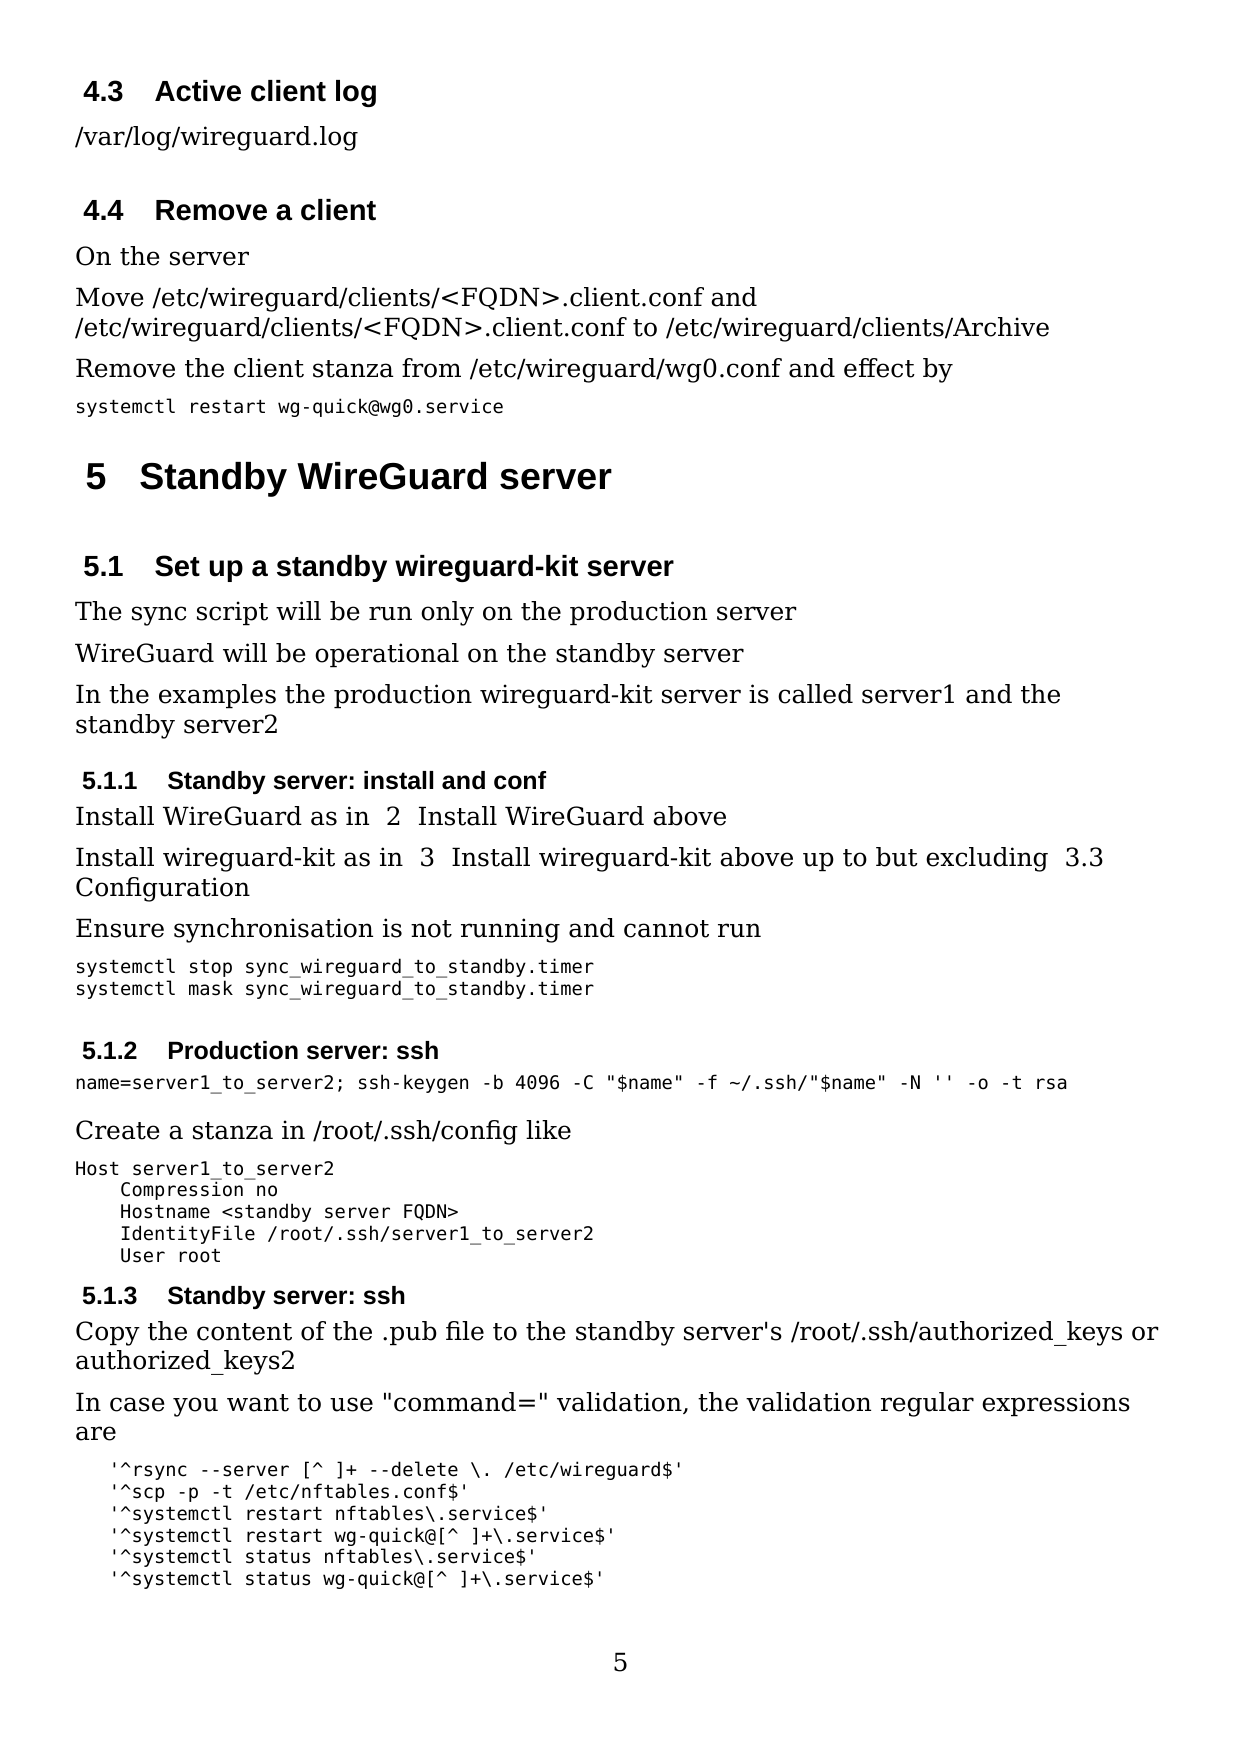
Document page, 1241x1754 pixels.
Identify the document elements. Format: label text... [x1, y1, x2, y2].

subtitle Standby WireGuard server [75, 455, 1166, 497]
text On the server [75, 242, 1166, 271]
text Hostname <standby server FQDN> [75, 1201, 1166, 1223]
subtitle Active client log [75, 75, 1166, 108]
text Install wireguard-kit as in 3 Install wireguard-kit above up to but excluding 3.3 Configuration [75, 844, 1166, 902]
text systemctl restart wg-quick@wg0.service [75, 396, 1166, 418]
text Move /etc/wireguard/clients/<FQDN>.client.conf and /etc/wireguard/clients/<FQDN>.client.conf to /etc/wireguard/clients/Archive [75, 283, 1166, 342]
subtitle Standby server: install and conf [75, 767, 1166, 794]
text Host server1_to_server2 [75, 1158, 1166, 1179]
text WireGuard will be operational on the standby server [75, 639, 1166, 668]
subtitle Set up a standby wireguard-kit server [75, 550, 1166, 582]
text '^scp -p -t /etc/nftables.conf$' [75, 1481, 1166, 1503]
text '^systemctl status nftables\.service$' [75, 1547, 1166, 1568]
text User root [75, 1245, 1166, 1267]
text In case you want to use "command=" validation, the validation regular expressions are [75, 1388, 1166, 1447]
text '^systemctl restart wg-quick@[^ ]+\.service$' [75, 1525, 1166, 1547]
text Remove the client stanza from /etc/wireguard/wg0.conf and effect by [75, 354, 1166, 383]
text '^systemctl restart nftables\.service$' [75, 1503, 1166, 1525]
text name=server1_to_server2; ssh-keygen -b 4096 -C "$name" -f ~/.ssh/"$name" -N '' -o -t rsa [75, 1072, 1166, 1094]
text IdentityFile /root/.ssh/server1_to_server2 [75, 1223, 1166, 1245]
text The sync script will be run only on the production server [75, 597, 1166, 627]
text Create a stanza in /root/.ssh/config like [75, 1116, 1166, 1145]
text '^systemctl status wg-quick@[^ ]+\.service$' [75, 1568, 1166, 1590]
text Copy the content of the .pub file to the standby server's /root/.ssh/authorized_keys or authorized_keys2 [75, 1317, 1166, 1376]
text systemctl mask sync_wireguard_to_standby.timer [75, 978, 1166, 1000]
text '^rsync --server [^ ]+ --delete \. /etc/wireguard$' [75, 1459, 1166, 1481]
text systemctl stop sync_wireguard_to_standby.timer [75, 956, 1166, 978]
text Compression no [75, 1179, 1166, 1201]
subtitle Standby server: ssh [75, 1282, 1166, 1310]
subtitle Remove a client [75, 194, 1166, 227]
text In the examples the production wireguard-kit server is called server1 and the standby server2 [75, 681, 1166, 739]
text Ensure synchronisation is not running and cannot run [75, 914, 1166, 944]
subtitle Production server: ssh [75, 1037, 1166, 1065]
text Install WireGuard as in 2 Install WireGuard above [75, 802, 1166, 831]
text /var/log/wireguard.log [75, 123, 1166, 152]
